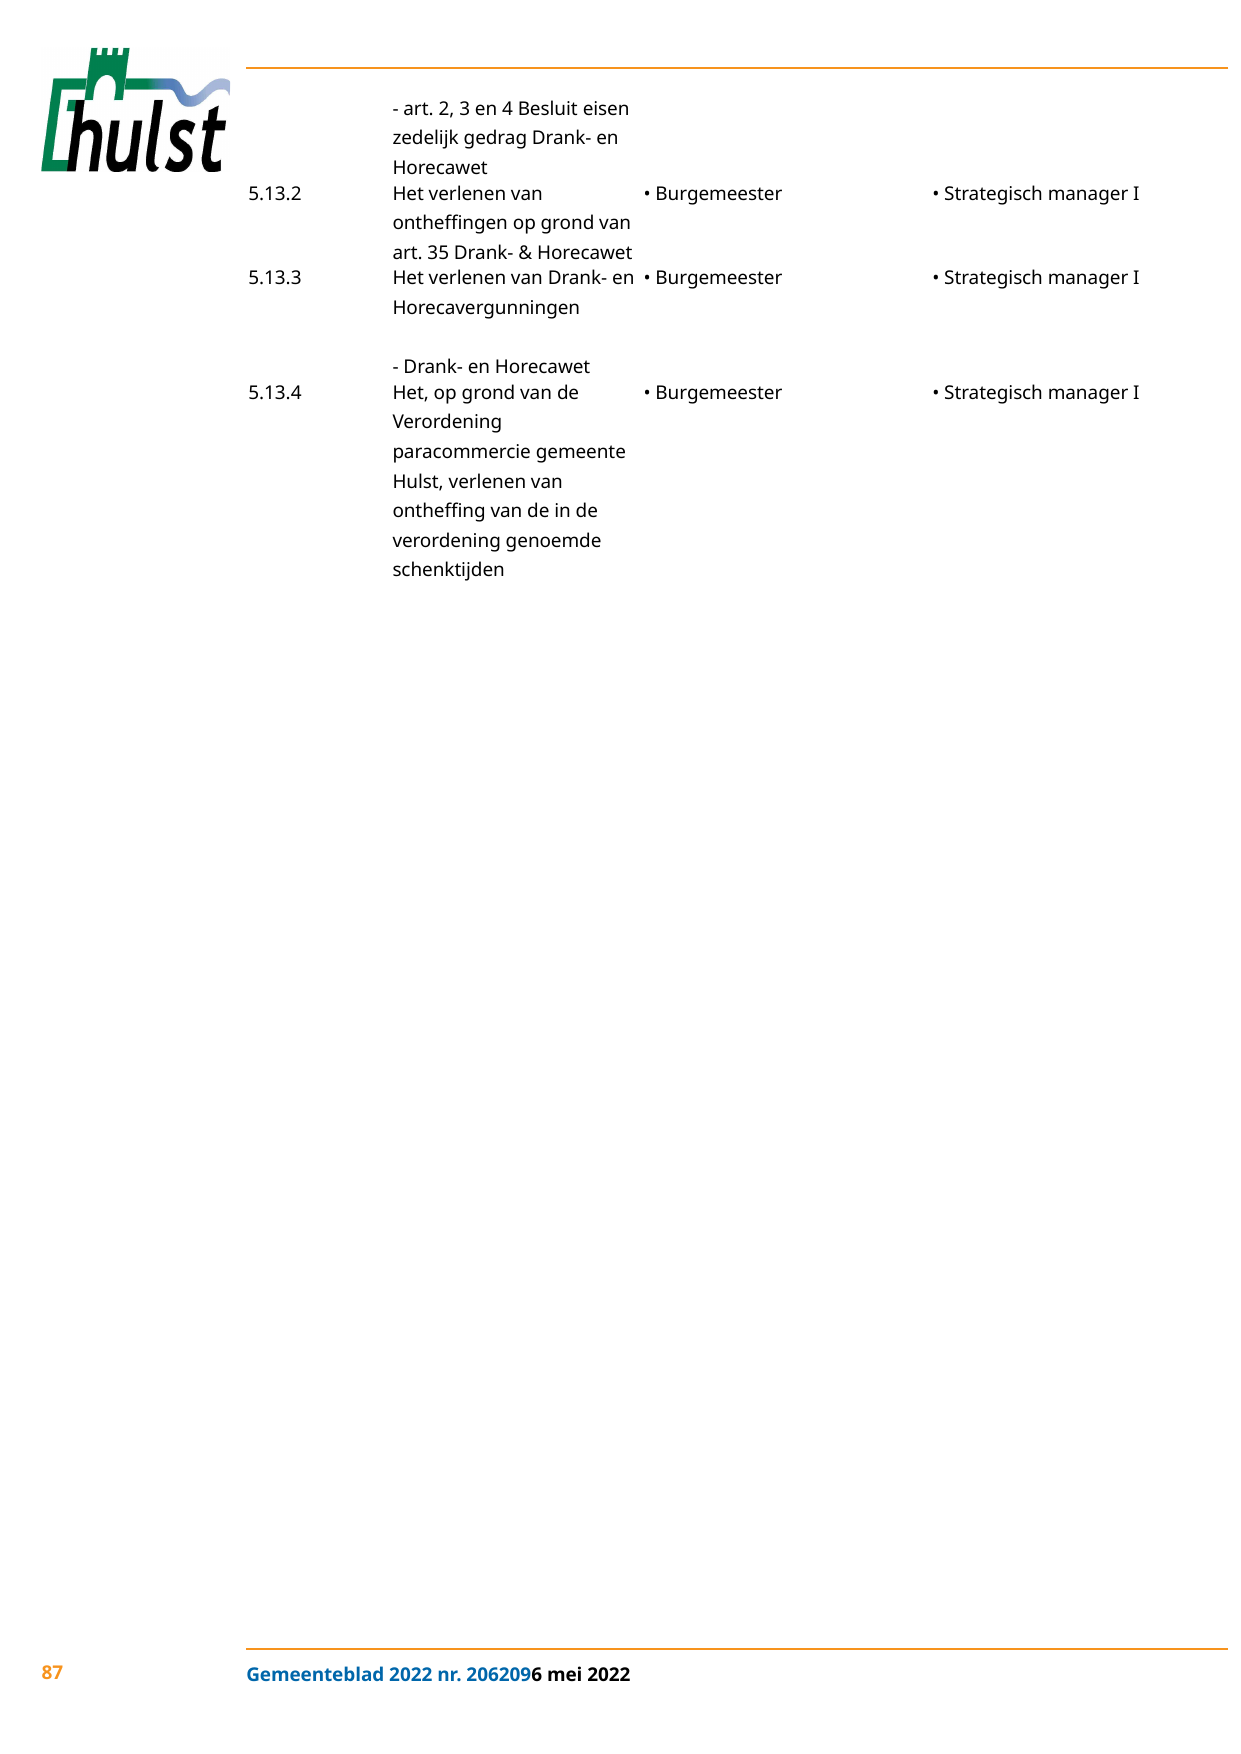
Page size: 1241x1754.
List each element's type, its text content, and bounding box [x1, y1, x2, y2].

table_cell Het, op grond van de Verordening paracommercie gemeente Hulst, verlenen van ontheffing van de in de verordening genoemde schenktijden [392, 379, 643, 582]
table_cell 5.13.2 [248, 180, 392, 264]
table_cell • Burgemeester [643, 180, 932, 264]
table_cell [932, 95, 1152, 180]
table_cell 5.13.3 [248, 265, 392, 379]
table_cell Het verlenen van Drank- en Horecavergunningen - Drank- en Horecawet [392, 265, 643, 379]
table_cell Het verlenen van ontheffingen op grond van art. 35 Drank- & Horecawet [392, 180, 643, 264]
table_cell [248, 95, 392, 180]
table_cell • Strategisch manager I [932, 265, 1152, 379]
table_cell • Burgemeester [643, 265, 932, 379]
table_cell • Strategisch manager I [932, 379, 1152, 582]
table_cell - art. 2, 3 en 4 Besluit eisen zedelijk gedrag Drank- en Horecawet [392, 95, 643, 180]
table_cell 5.13.4 [248, 379, 392, 582]
table_cell • Strategisch manager I [932, 180, 1152, 264]
picture [41, 47, 231, 172]
table_cell [643, 95, 932, 180]
table_cell • Burgemeester [643, 379, 932, 582]
